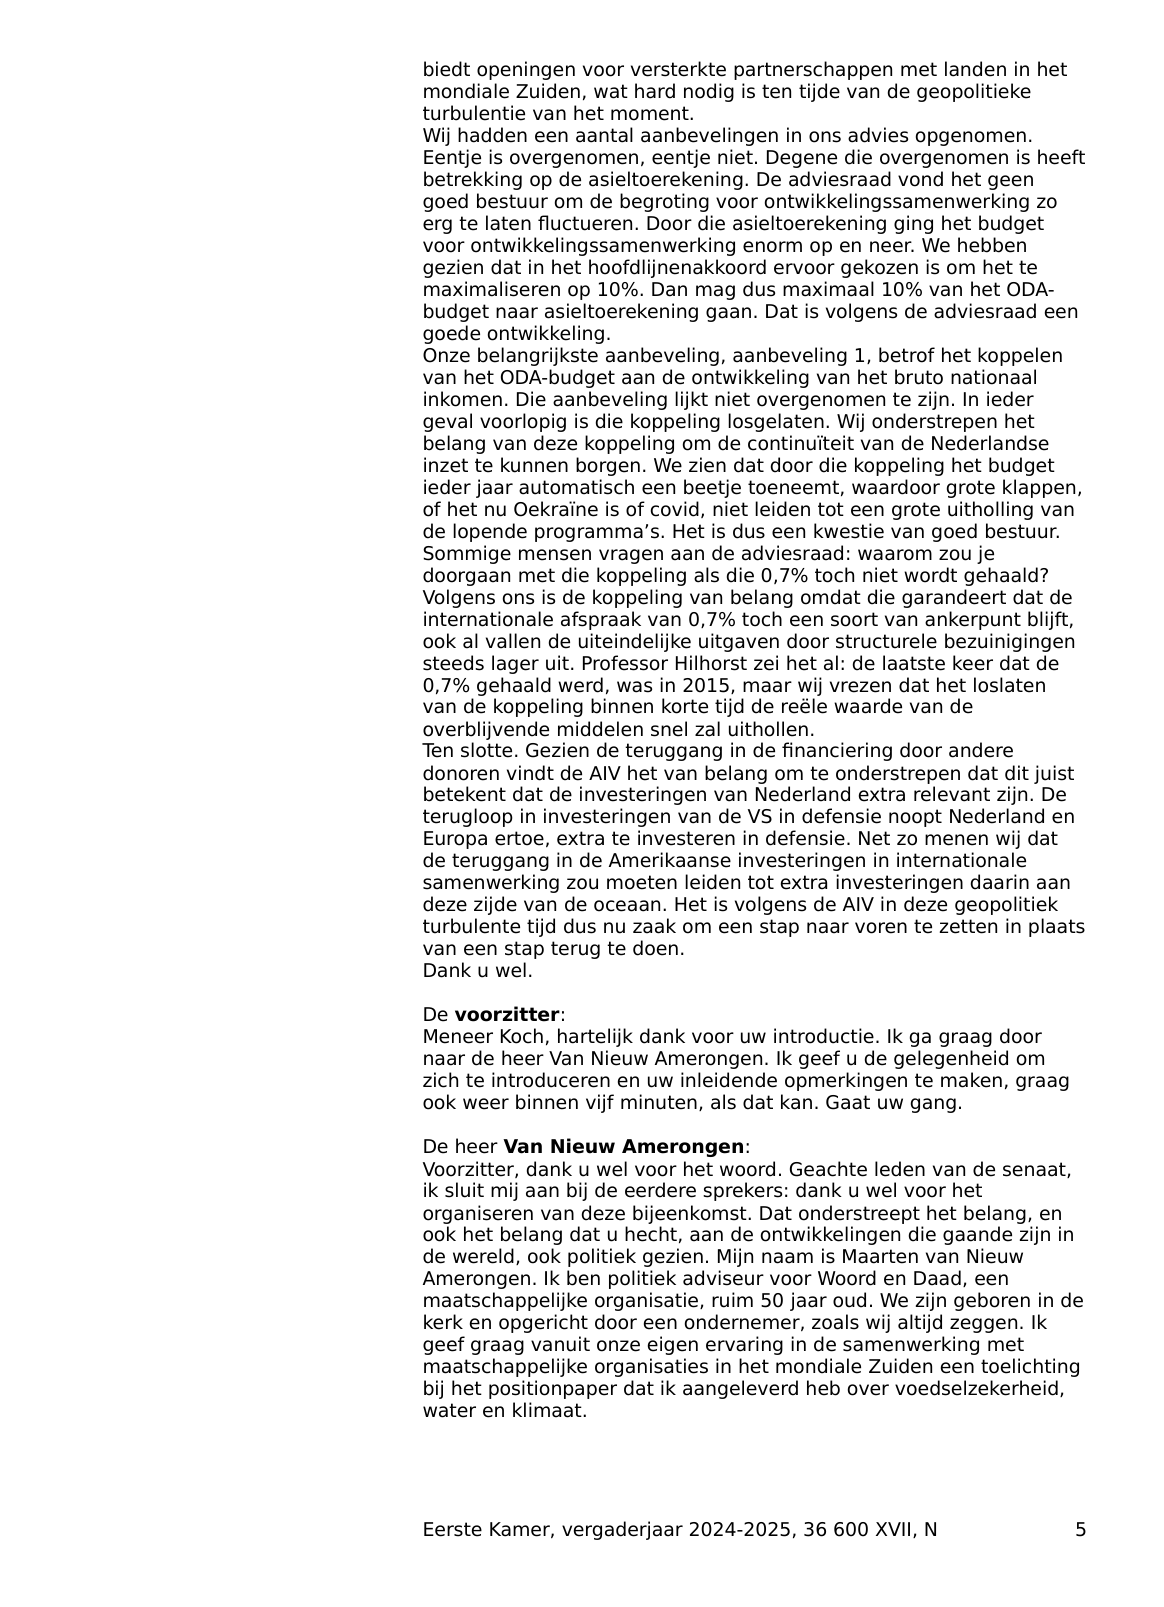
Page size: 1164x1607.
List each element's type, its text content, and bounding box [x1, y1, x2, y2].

text Wij hadden een aantal aanbevelingen in ons advies opgenomen. Eentje is overgenomen, eentje niet. Degene die overgenomen is heeft betrekking op de asieltoerekening. De adviesraad vond het geen goed bestuur om de begroting voor ontwikkelingssamenwerking zo erg te laten fluctueren. Door die asieltoerekening ging het budget voor ontwikkelingssamenwerking enorm op en neer. We hebben gezien dat in het hoofdlijnenakkoord ervoor gekozen is om het te maximaliseren op 10%. Dan mag dus maximaal 10% van het ODA-budget naar asieltoerekening gaan. Dat is volgens de adviesraad een goede ontwikkeling. [422, 125, 1087, 345]
text De voorzitter: [422, 1004, 1087, 1026]
text Ten slotte. Gezien de teruggang in de financiering door andere donoren vindt de AIV het van belang om te onderstrepen dat dit juist betekent dat de investeringen van Nederland extra relevant zijn. De terugloop in investeringen van de VS in defensie noopt Nederland en Europa ertoe, extra te investeren in defensie. Net zo menen wij dat de teruggang in de Amerikaanse investeringen in internationale samenwerking zou moeten leiden tot extra investeringen daarin aan deze zijde van de oceaan. Het is volgens de AIV in deze geopolitiek turbulente tijd dus nu zaak om een stap naar voren te zetten in plaats van een stap terug te doen. [422, 740, 1087, 960]
text De heer Van Nieuw Amerongen: [422, 1136, 1087, 1158]
text Onze belangrijkste aanbeveling, aanbeveling 1, betrof het koppelen van het ODA-budget aan de ontwikkeling van het bruto nationaal inkomen. Die aanbeveling lijkt niet overgenomen te zijn. In ieder geval voorlopig is die koppeling losgelaten. Wij onderstrepen het belang van deze koppeling om de continuïteit van de Nederlandse inzet te kunnen borgen. We zien dat door die koppeling het budget ieder jaar automatisch een beetje toeneemt, waardoor grote klappen, of het nu Oekraïne is of covid, niet leiden tot een grote uitholling van de lopende programma’s. Het is dus een kwestie van goed bestuur. [422, 345, 1087, 543]
text Meneer Koch, hartelijk dank voor uw introductie. Ik ga graag door naar de heer Van Nieuw Amerongen. Ik geef u de gelegenheid om zich te introduceren en uw inleidende opmerkingen te maken, graag ook weer binnen vijf minuten, als dat kan. Gaat uw gang. [422, 1026, 1087, 1114]
text Voorzitter, dank u wel voor het woord. Geachte leden van de senaat, ik sluit mij aan bij de eerdere sprekers: dank u wel voor het organiseren van deze bijeenkomst. Dat onderstreept het belang, en ook het belang dat u hecht, aan de ontwikkelingen die gaande zijn in de wereld, ook politiek gezien. Mijn naam is Maarten van Nieuw Amerongen. Ik ben politiek adviseur voor Woord en Daad, een maatschappelijke organisatie, ruim 50 jaar oud. We zijn geboren in de kerk en opgericht door een ondernemer, zoals wij altijd zeggen. Ik geef graag vanuit onze eigen ervaring in de samenwerking met maatschappelijke organisaties in het mondiale Zuiden een toelichting bij het positionpaper dat ik aangeleverd heb over voedselzekerheid, water en klimaat. [422, 1158, 1087, 1422]
text Sommige mensen vragen aan de adviesraad: waarom zou je doorgaan met die koppeling als die 0,7% toch niet wordt gehaald? Volgens ons is de koppeling van belang omdat die garandeert dat de internationale afspraak van 0,7% toch een soort van ankerpunt blijft, ook al vallen de uiteindelijke uitgaven door structurele bezuinigingen steeds lager uit. Professor Hilhorst zei het al: de laatste keer dat de 0,7% gehaald werd, was in 2015, maar wij vrezen dat het loslaten van de koppeling binnen korte tijd de reële waarde van de overblijvende middelen snel zal uithollen. [422, 543, 1087, 740]
text biedt openingen voor versterkte partnerschappen met landen in het mondiale Zuiden, wat hard nodig is ten tijde van de geopolitieke turbulentie van het moment. [422, 59, 1087, 125]
text Dank u wel. [422, 960, 1087, 982]
